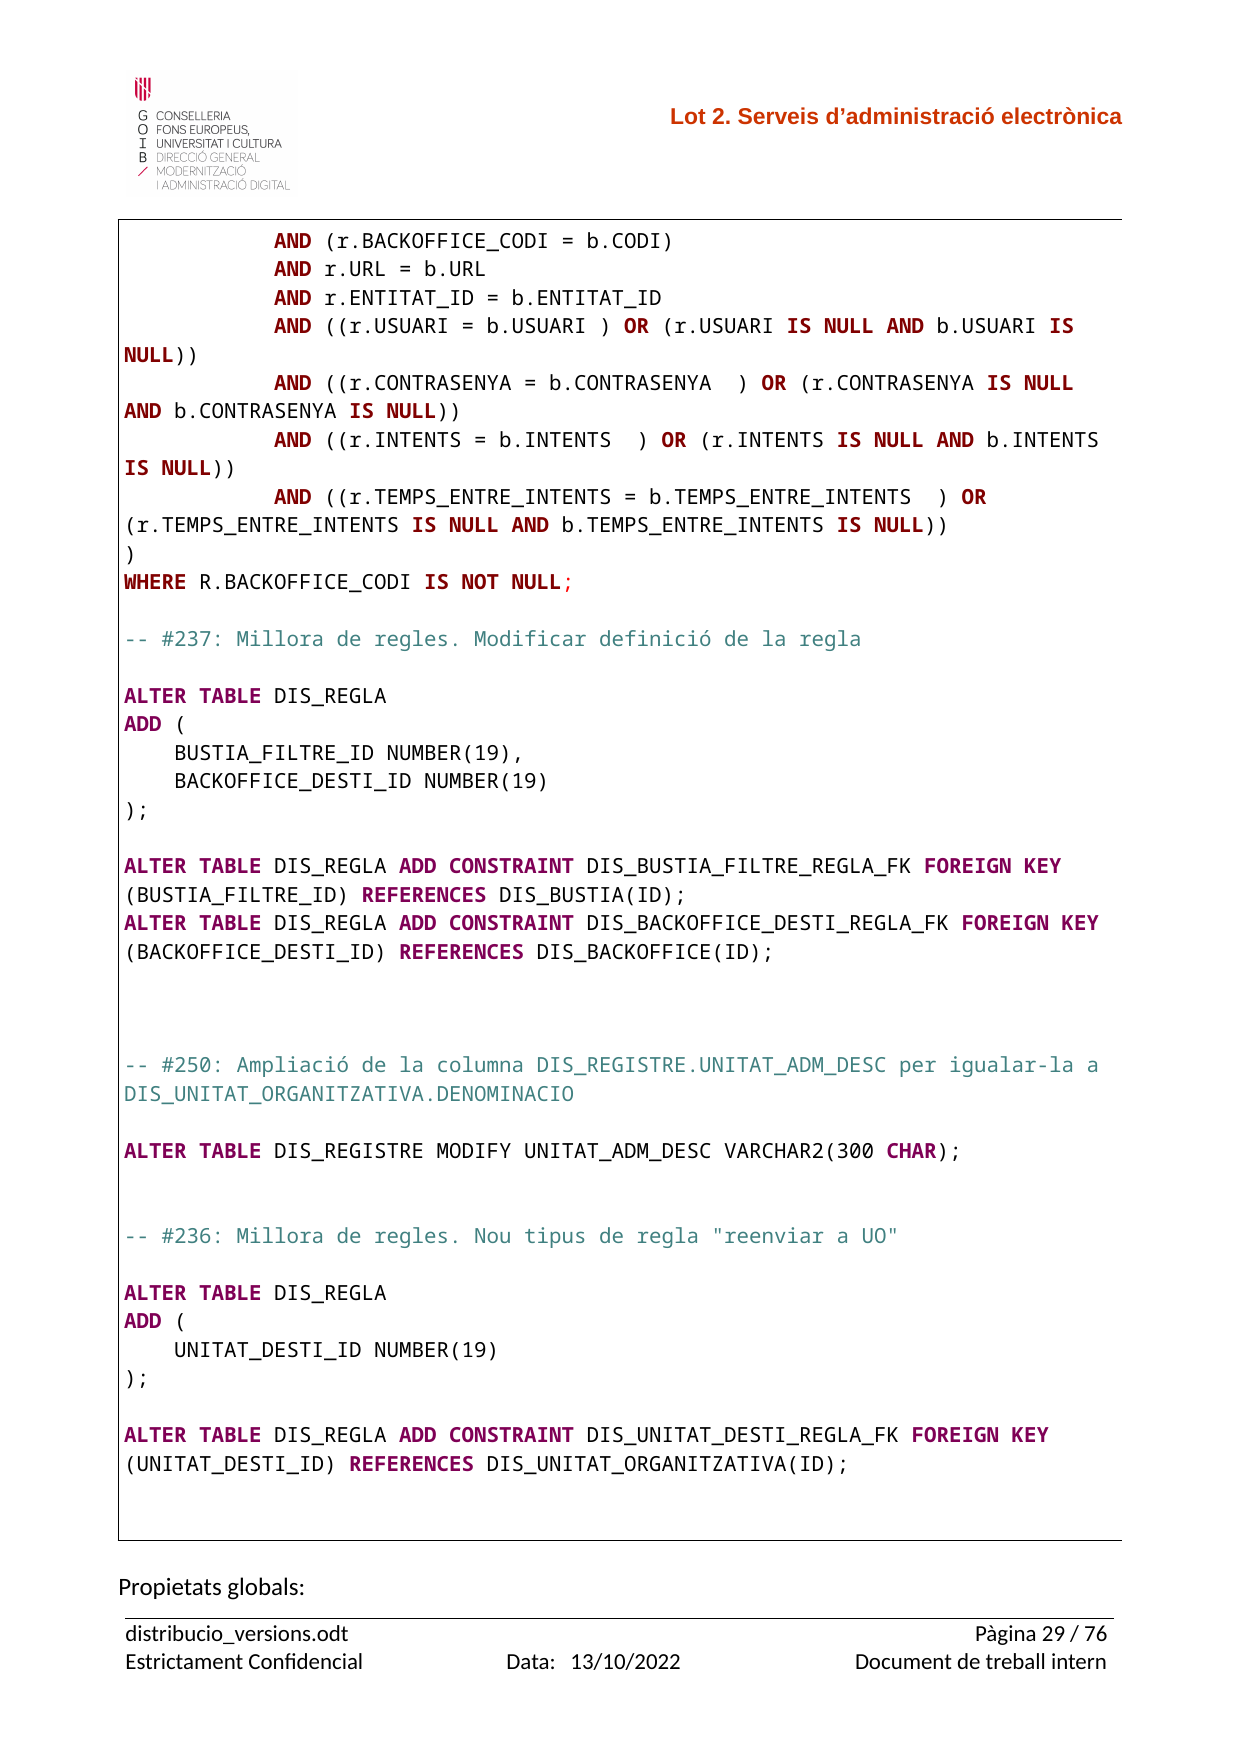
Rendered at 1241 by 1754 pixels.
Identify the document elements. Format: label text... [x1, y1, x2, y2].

table_header AND (r.BACKOFFICE_CODI = b.CODI) AND r.URL = b.URL AND r.ENTITAT_ID = b.ENTITAT_ID AND ((r.USUARI = b.USUARI ) OR (r.USUARI IS NULL AND b.USUARI IS NULL)) AND ((r.CONTRASENYA = b.CONTRASENYA ) OR (r.CONTRASENYA IS NULL AND b.CONTRASENYA IS NULL)) AND ((r.INTENTS = b.INTENTS ) OR (r.INTENTS IS NULL AND b.INTENTS IS NULL)) AND ((r.TEMPS_ENTRE_INTENTS = b.TEMPS_ENTRE_INTENTS ) OR (r.TEMPS_ENTRE_INTENTS IS NULL AND b.TEMPS_ENTRE_INTENTS IS NULL)) ) WHERE R.BACKOFFICE_CODI IS NOT NULL; -- #237: Millora de regles. Modificar definició de la regla ALTER TABLE DIS_REGLA ADD ( BUSTIA_FILTRE_ID NUMBER(19), BACKOFFICE_DESTI_ID NUMBER(19) ); ALTER TABLE DIS_REGLA ADD CONSTRAINT DIS_BUSTIA_FILTRE_REGLA_FK FOREIGN KEY (BUSTIA_FILTRE_ID) REFERENCES DIS_BUSTIA(ID); ALTER TABLE DIS_REGLA ADD CONSTRAINT DIS_BACKOFFICE_DESTI_REGLA_FK FOREIGN KEY (BACKOFFICE_DESTI_ID) REFERENCES DIS_BACKOFFICE(ID); -- #250: Ampliació de la columna DIS_REGISTRE.UNITAT_ADM_DESC per igualar-la a DIS_UNITAT_ORGANITZATIVA.DENOMINACIO ALTER TABLE DIS_REGISTRE MODIFY UNITAT_ADM_DESC VARCHAR2(300 CHAR); -- #236: Millora de regles. Nou tipus de regla "reenviar a UO" ALTER TABLE DIS_REGLA ADD ( UNITAT_DESTI_ID NUMBER(19) ); ALTER TABLE DIS_REGLA ADD CONSTRAINT DIS_UNITAT_DESTI_REGLA_FK FOREIGN KEY (UNITAT_DESTI_ID) REFERENCES DIS_UNITAT_ORGANITZATIVA(ID); [119, 220, 1122, 1540]
text Propietats globals: [118, 1571, 1122, 1602]
picture [126, 70, 299, 197]
